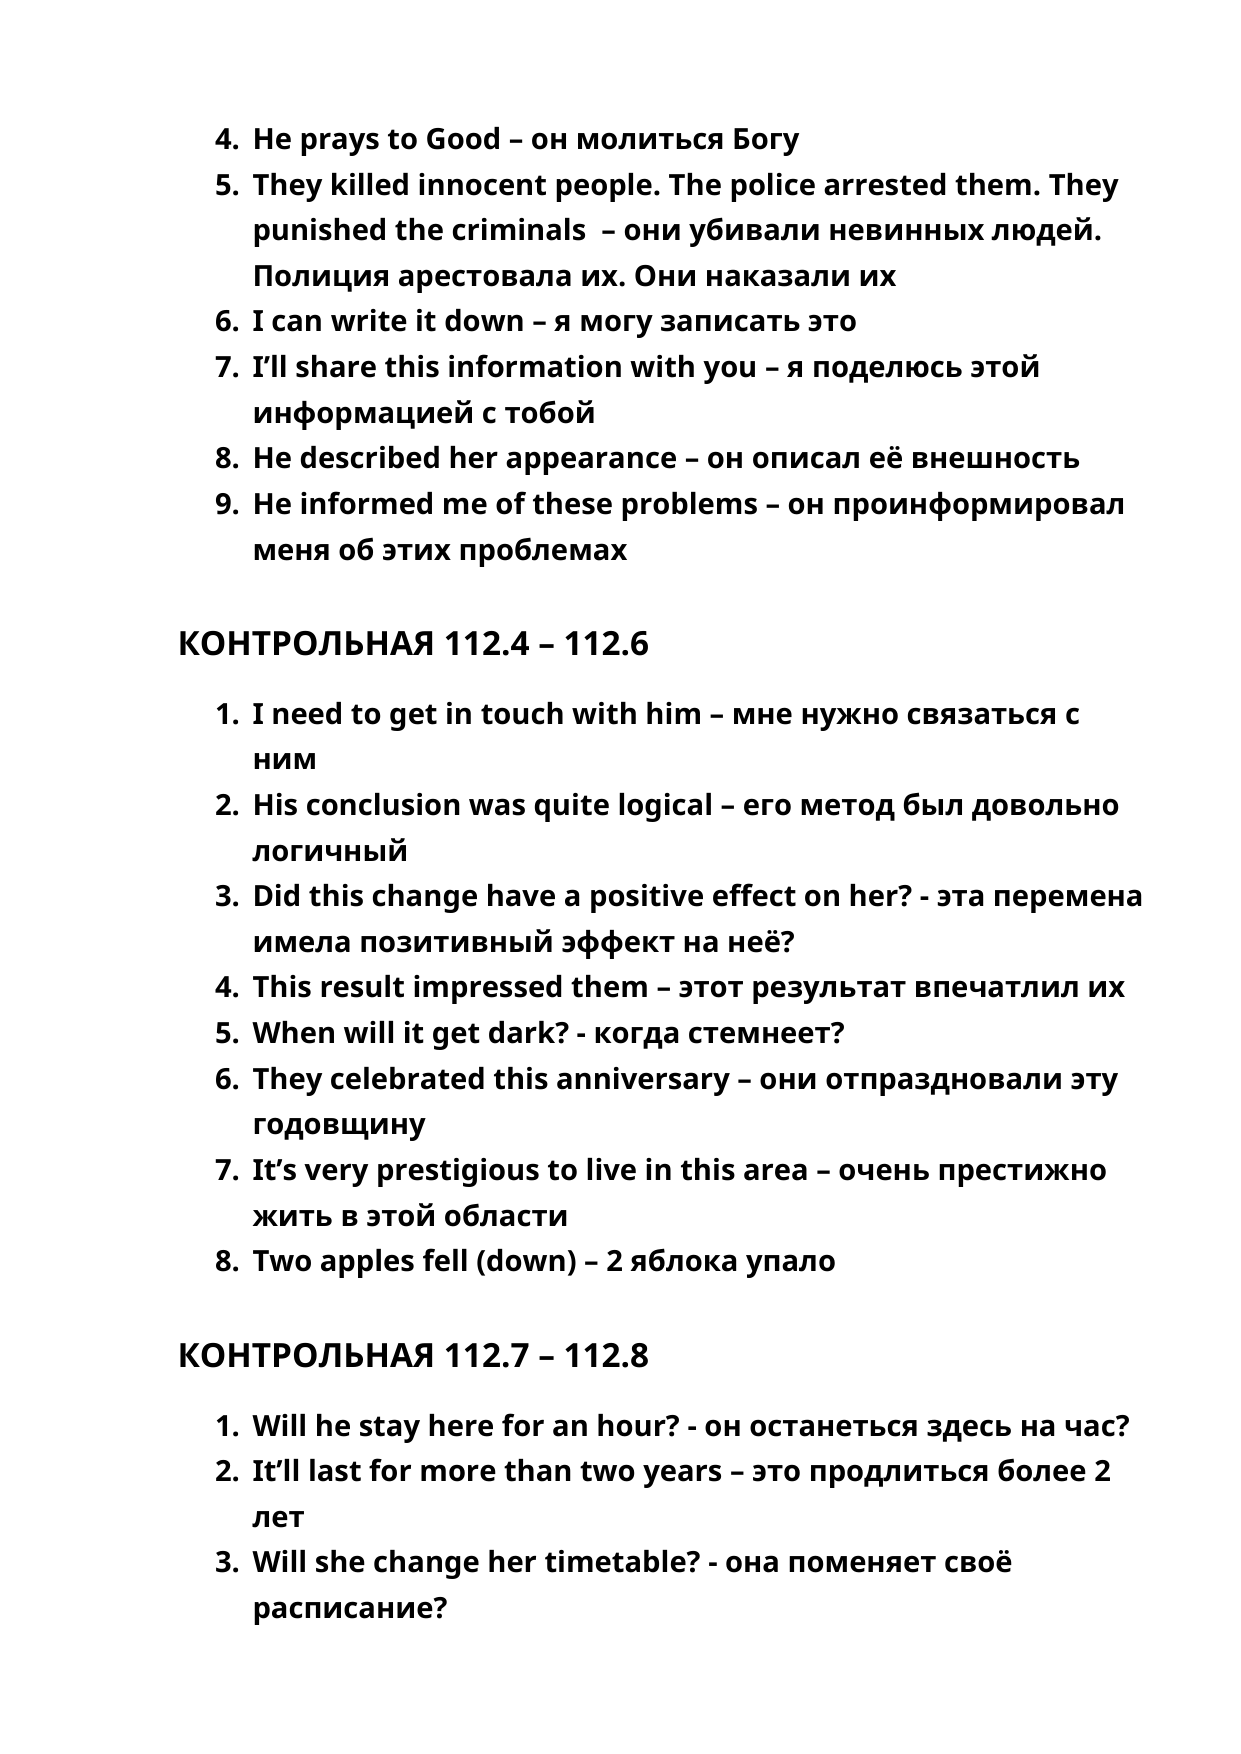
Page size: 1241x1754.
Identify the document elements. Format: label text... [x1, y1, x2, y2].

list His conclusion was quite logical – его метод был довольно логичный [215, 784, 1152, 869]
list He prays to Good – он молиться Богу [215, 118, 1152, 158]
list I can write it down – я могу записать это [215, 301, 1152, 340]
list He informed me of these problems – он проинформировал меня об этих проблемах [215, 483, 1152, 568]
list Will she change her timetable? - она поменяет своё расписание? [215, 1542, 1152, 1627]
list They killed innocent people. The police arrested them. They punished the criminals – они убивали невинных людей. Полиция арестовала их. Они наказали их [215, 164, 1152, 295]
list They celebrated this anniversary – они отпраздновали эту годовщину [215, 1058, 1152, 1143]
list Did this change have a positive effect on her? - эта перемена имела позитивный эффект на неё? [215, 876, 1152, 961]
list Will he stay here for an hour? - он останеться здесь на час? [215, 1405, 1152, 1444]
list He described her appearance – он описал её внешность [215, 437, 1152, 477]
list This result impressed them – этот результат впечатлил их [215, 967, 1152, 1006]
list It’ll last for more than two years – это продлиться более 2 лет [215, 1450, 1152, 1536]
list I’ll share this information with you – я поделюсь этой информацией с тобой [215, 346, 1152, 432]
list I need to get in touch with him – мне нужно связаться с ним [215, 693, 1152, 778]
list It’s very prestigious to live in this area – очень престижно жить в этой области [215, 1149, 1152, 1234]
text КОНТРОЛЬНАЯ 112.7 – 112.8 [177, 1332, 1152, 1377]
list When will it get dark? - когда стемнеет? [215, 1012, 1152, 1052]
list Two apples fell (down) – 2 яблока упало [215, 1241, 1152, 1280]
text КОНТРОЛЬНАЯ 112.4 – 112.6 [177, 620, 1152, 665]
